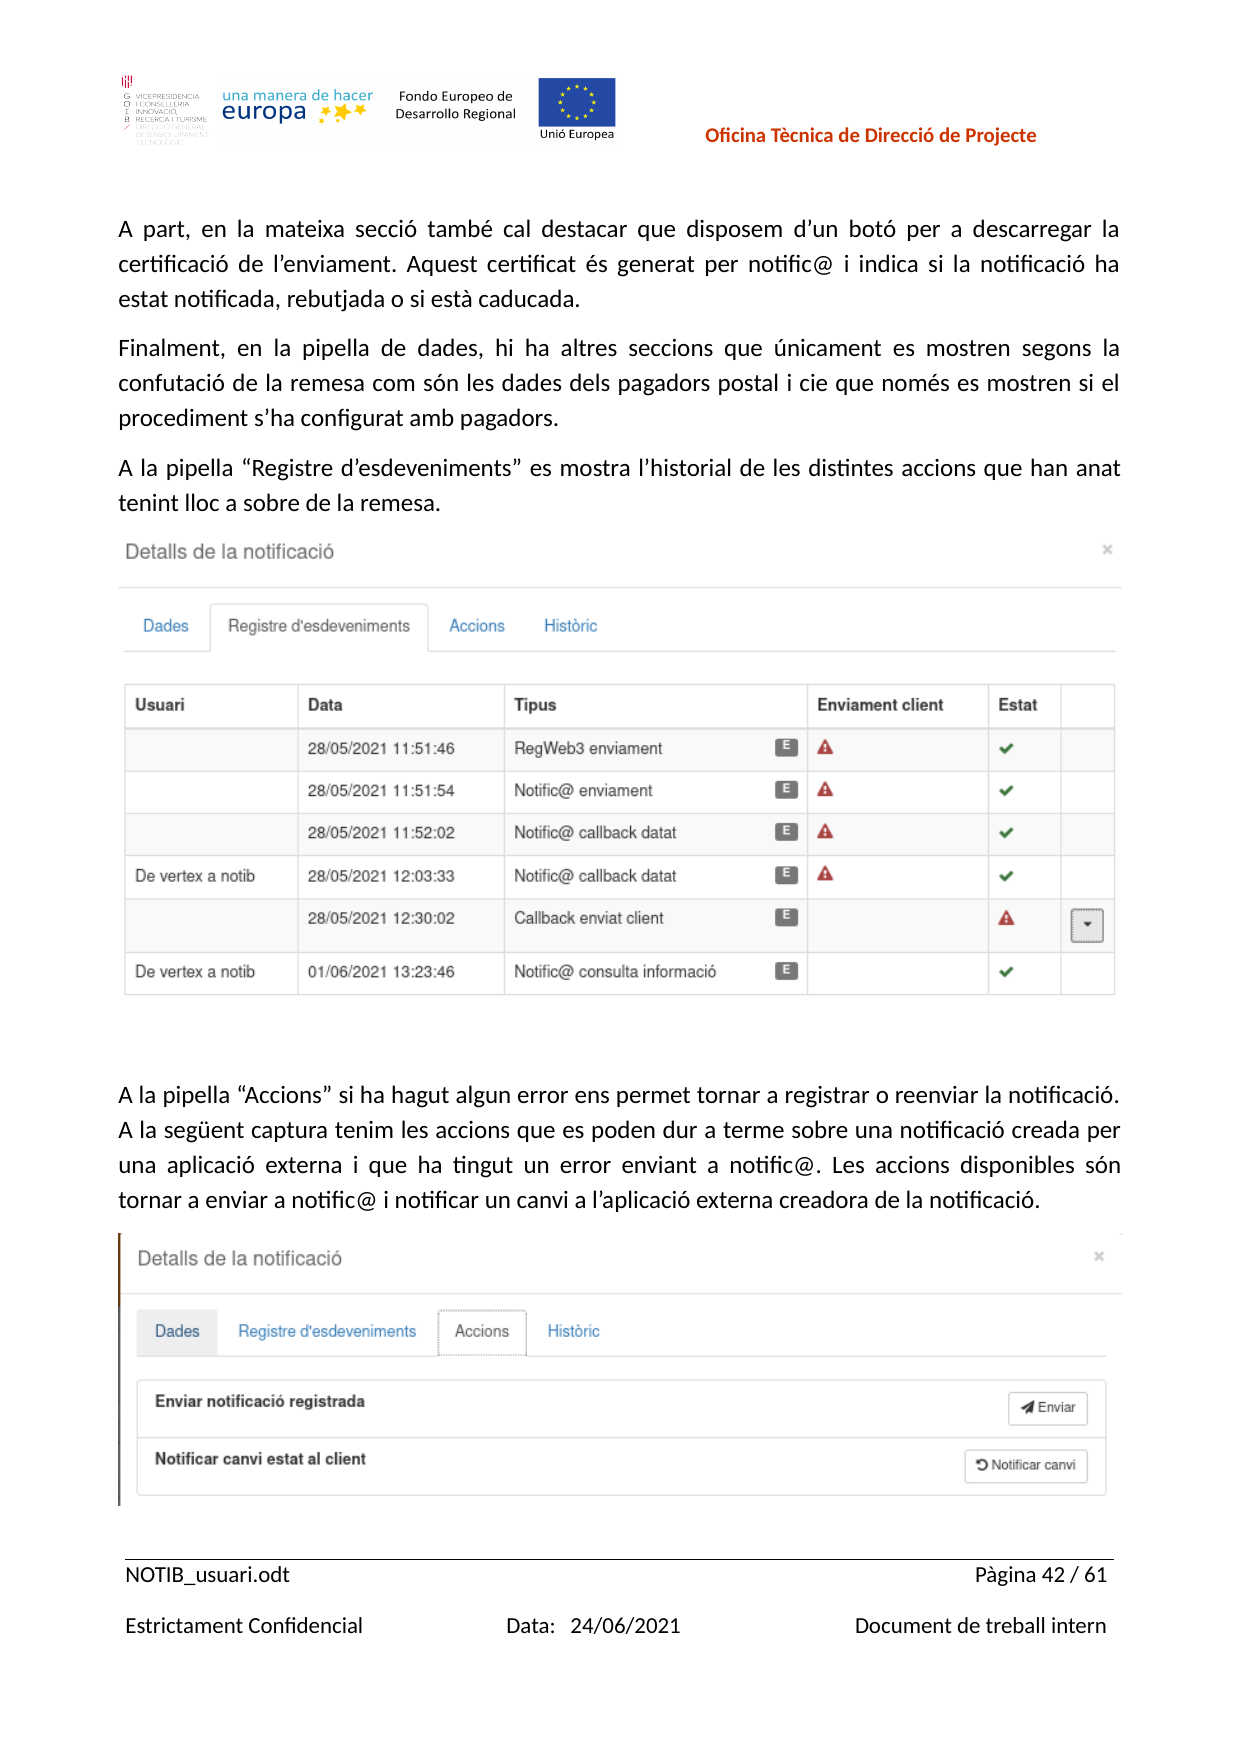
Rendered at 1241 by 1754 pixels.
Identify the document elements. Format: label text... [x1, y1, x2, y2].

picture [118, 1233, 1123, 1506]
text A la pipella “Registre d’esdeveniments” es mostra l’historial de les distintes accions que han anat tenint lloc a sobre de la remesa. [118, 452, 1122, 518]
text Finalment, en la pipella de dades, hi ha altres seccions que únicament es mostren segons la confutació de la remesa com són les dades dels pagadors postal i cie que només es mostren si el procediment s’ha configurat amb pagadors. [118, 333, 1122, 433]
picture [219, 73, 621, 147]
text A part, en la mateixa secció també cal destacar que disposem d’un botó per a descarregar la certificació de l’enviament. Aquest certificat és generat per notific@ i indica si la notificació ha estat notificada, rebutjada o si està caducada. [118, 213, 1122, 313]
text A la pipella “Accions” si ha hagut algun error ens permet tornar a registrar o reenviar la notificació. A la següent captura tenim les accions que es poden dur a terme sobre una notificació creada per una aplicació externa i que ha tingut un error enviant a notific@. Les accions disponibles són tornar a enviar a notific@ i notificar un canvi a l’aplicació externa creadora de la notificació. [118, 1079, 1122, 1215]
picture [118, 536, 1123, 1026]
picture [118, 73, 213, 147]
